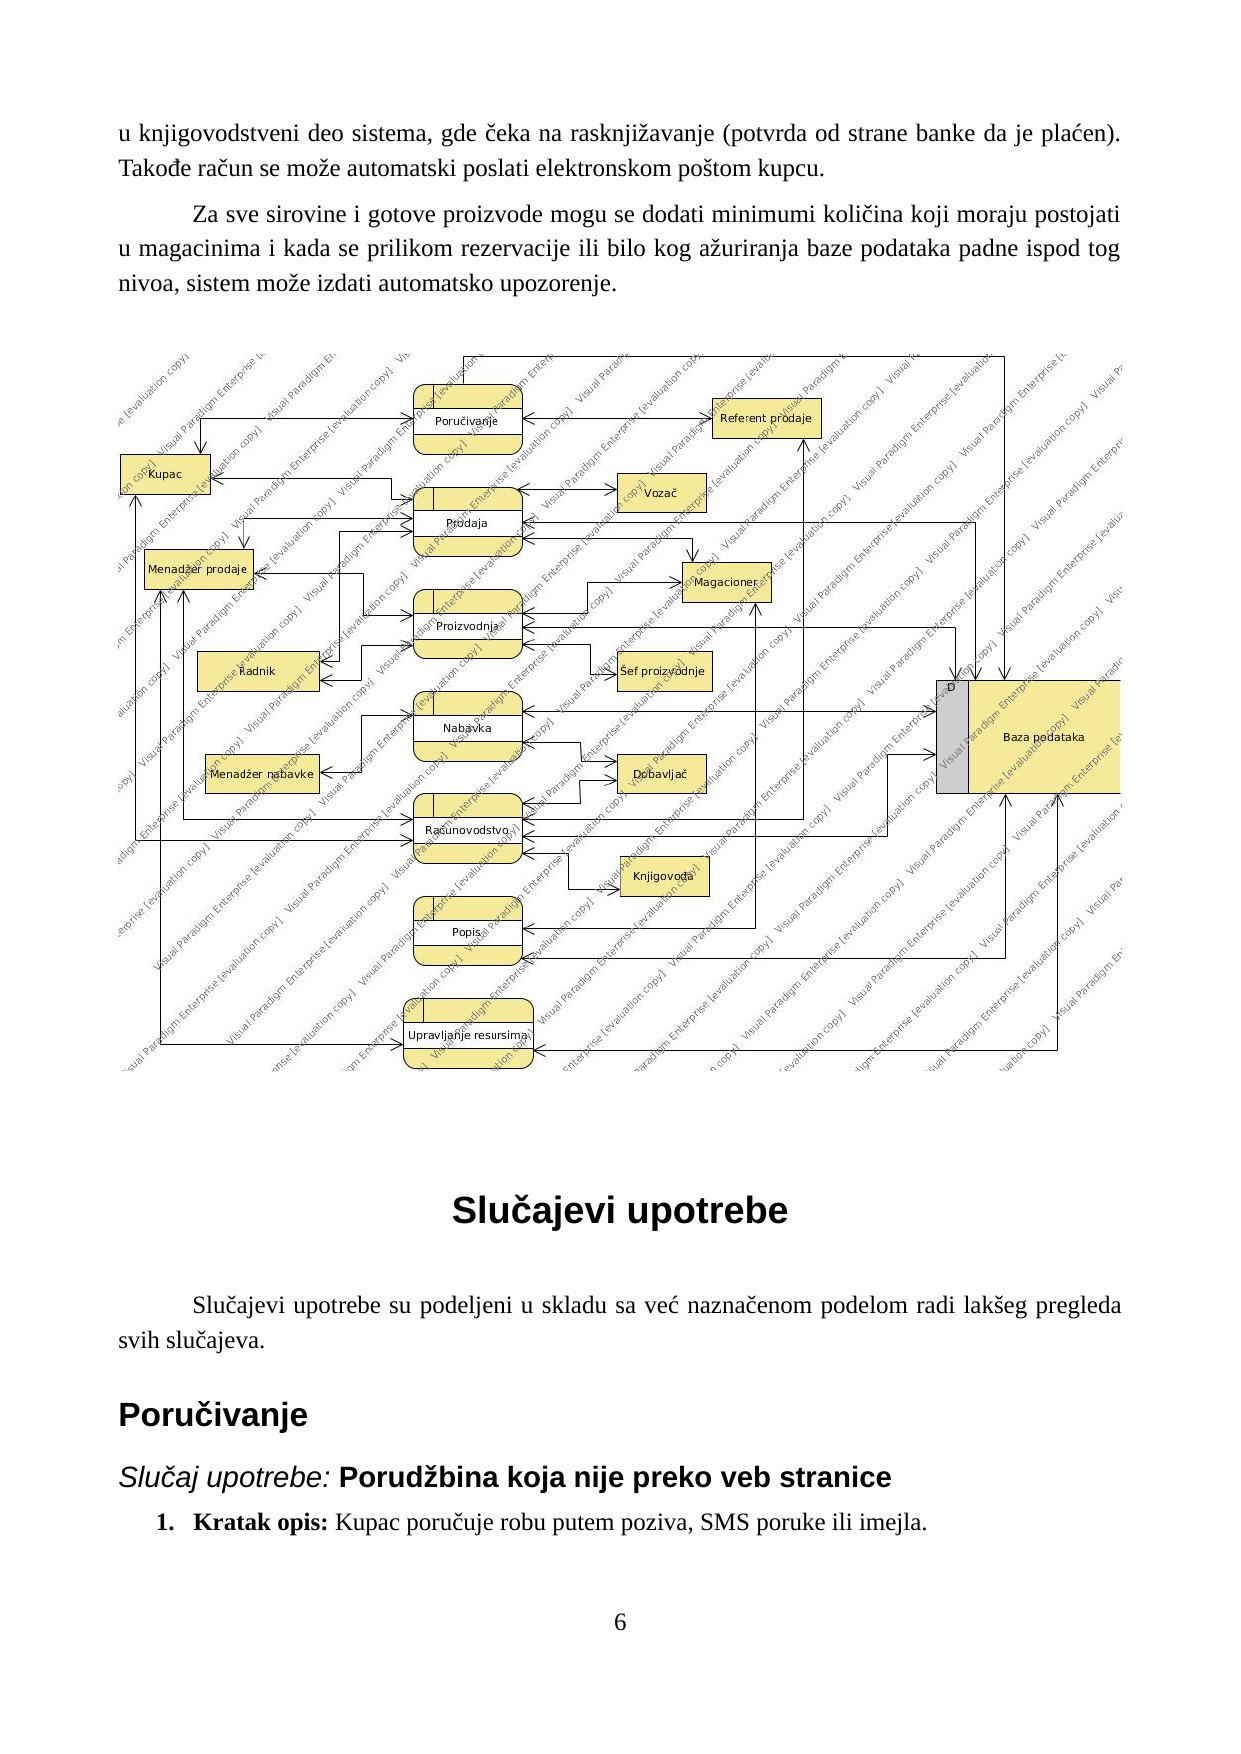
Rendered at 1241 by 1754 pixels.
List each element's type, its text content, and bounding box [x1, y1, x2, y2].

picture [118, 354, 1123, 1071]
subtitle Poručivanje [118, 1394, 1122, 1433]
text Za sve sirovine i gotove proizvode mogu se dodati minimumi količina koji moraju postojati u magacinima i kada se prilikom rezervacije ili bilo kog ažuriranja baze podataka padne ispod tog nivoa, sistem može izdati automatsko upozorenje. [118, 199, 1122, 297]
text Slučajevi upotrebe su podeljeni u skladu sa već naznačenom podelom radi lakšeg pregleda svih slučajeva. [118, 1290, 1122, 1353]
text u knjigovodstveni deo sistema, gde čeka na rasknjižavanje (potvrda od strane banke da je plaćen). Takođe račun se može automatski poslati elektronskom poštom kupcu. [118, 118, 1122, 181]
list Kratak opis: Kupac poručuje robu putem poziva, SMS poruke ili imejla. [156, 1507, 1122, 1535]
subtitle Slučaj upotrebe: Porudžbina koja nije preko veb stranice [118, 1460, 1122, 1494]
subtitle Slučajevi upotrebe [118, 1188, 1122, 1231]
